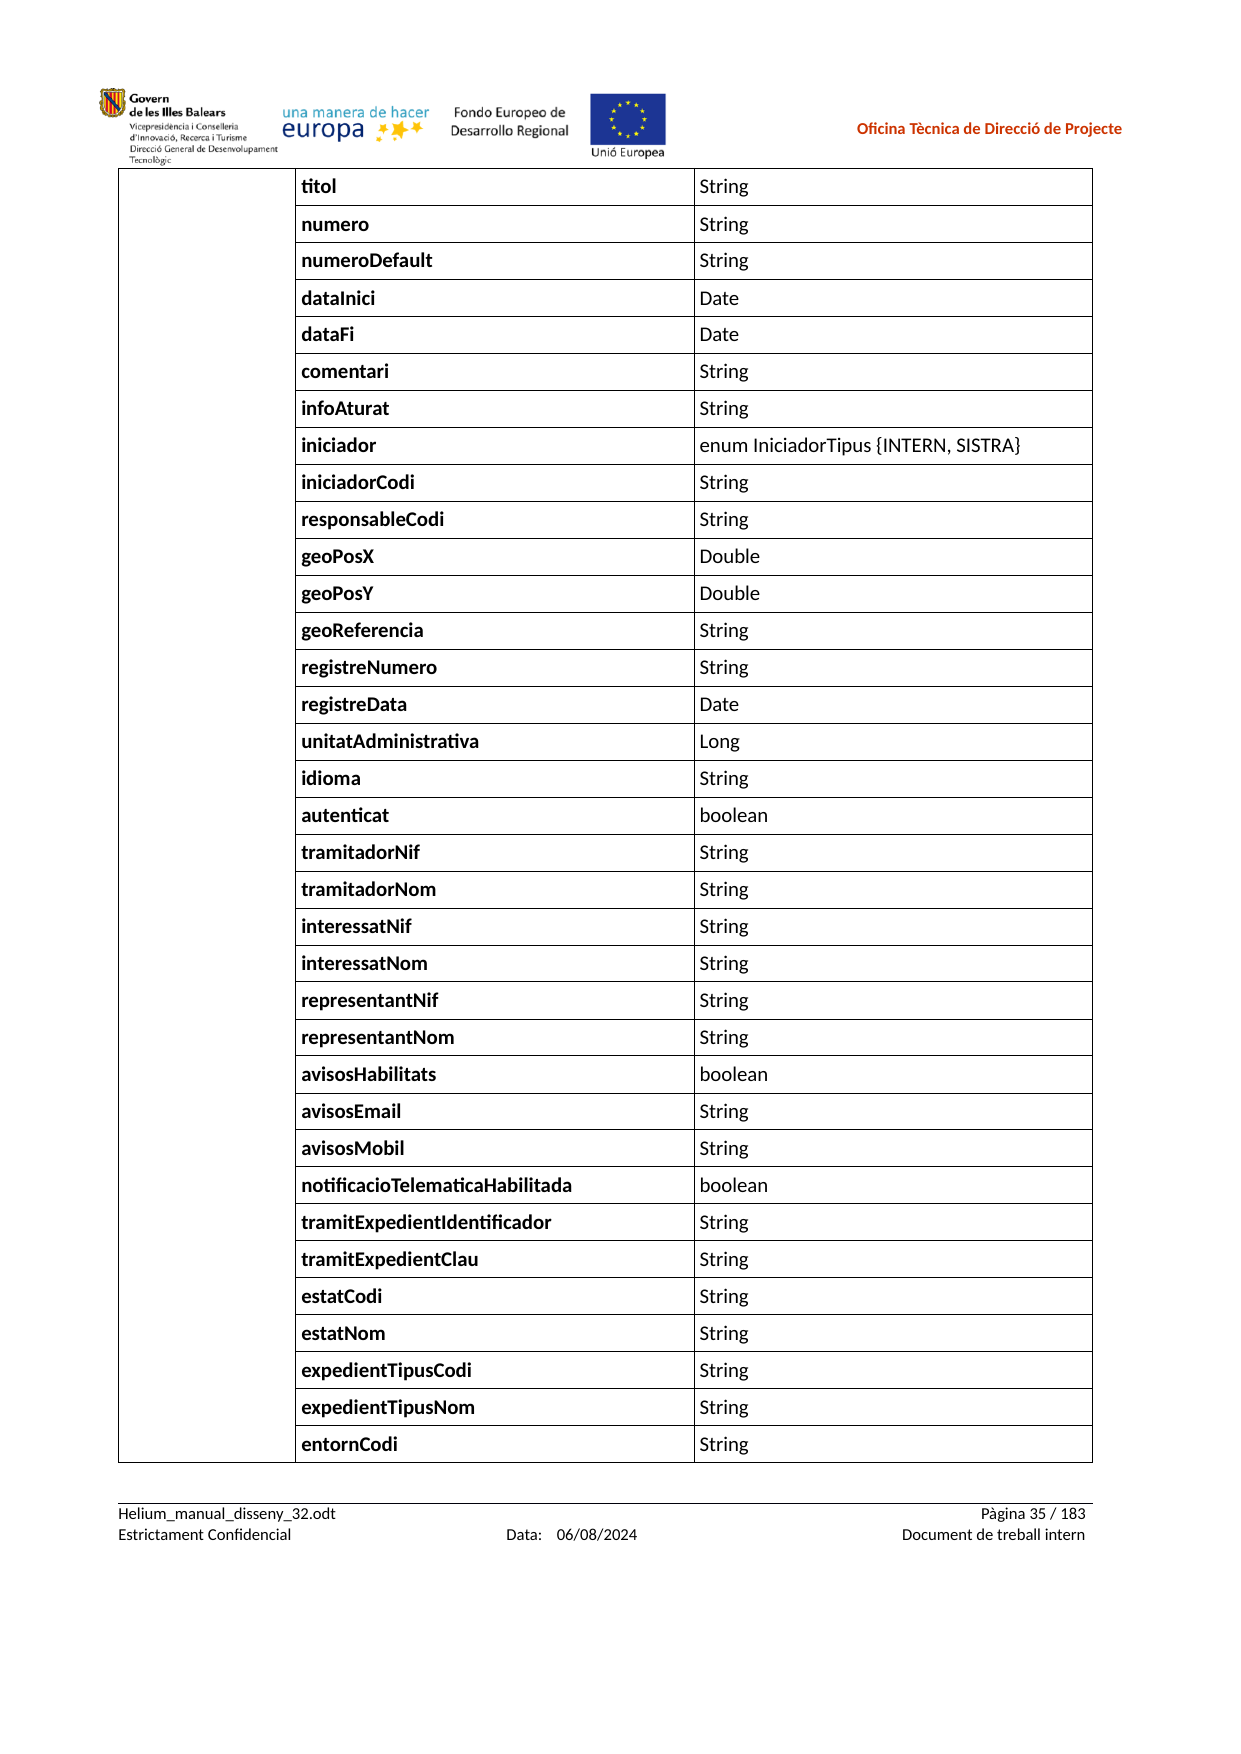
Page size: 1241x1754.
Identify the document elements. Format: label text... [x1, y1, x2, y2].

table_cell avisosEmail [296, 1094, 694, 1129]
table_cell String [695, 1130, 1092, 1166]
table_cell expedientTipusCodi [296, 1352, 694, 1388]
table_cell geoPosX [296, 539, 694, 575]
table_cell String [695, 243, 1092, 279]
table_cell String [695, 1352, 1092, 1388]
table_cell dataInici [296, 280, 694, 316]
table_cell boolean [695, 1167, 1092, 1203]
table_cell iniciadorCodi [296, 465, 694, 501]
table_cell String [695, 1204, 1092, 1240]
table_cell String [695, 354, 1092, 390]
table_cell boolean [695, 798, 1092, 833]
table_cell representantNif [296, 982, 694, 1018]
table_cell tramitExpedientClau [296, 1241, 694, 1277]
table_cell String [695, 206, 1092, 242]
table_cell String [695, 391, 1092, 427]
table_cell boolean [695, 1056, 1092, 1092]
table_cell idioma [296, 761, 694, 797]
table_cell geoPosY [296, 576, 694, 612]
table_cell String [695, 1094, 1092, 1129]
table_cell String [695, 1241, 1092, 1277]
table_cell [119, 169, 295, 1462]
table_cell expedientTipusNom [296, 1389, 694, 1425]
table_cell tramitadorNif [296, 835, 694, 871]
table_cell String [695, 835, 1092, 871]
table_cell String [695, 1020, 1092, 1055]
table_cell interessatNif [296, 909, 694, 944]
table_cell String [695, 946, 1092, 981]
table_cell comentari [296, 354, 694, 390]
table_cell dataFi [296, 317, 694, 353]
table_cell estatCodi [296, 1278, 694, 1314]
table_cell registreData [296, 687, 694, 723]
table_cell responsableCodi [296, 502, 694, 538]
table_cell infoAturat [296, 391, 694, 427]
table_cell String [695, 909, 1092, 944]
table_cell estatNom [296, 1315, 694, 1351]
table_cell notificacioTelematicaHabilitada [296, 1167, 694, 1203]
table_cell entornCodi [296, 1426, 694, 1462]
table_cell Double [695, 576, 1092, 612]
table_cell geoReferencia [296, 613, 694, 649]
table_cell String [695, 465, 1092, 501]
table_cell representantNom [296, 1020, 694, 1055]
table_cell String [695, 1426, 1092, 1462]
table_cell enum IniciadorTipus {INTERN, SISTRA} [695, 428, 1092, 464]
table_cell String [695, 1278, 1092, 1314]
table_cell Double [695, 539, 1092, 575]
table_cell registreNumero [296, 650, 694, 686]
table_cell String [695, 1315, 1092, 1351]
table_cell tramitExpedientIdentificador [296, 1204, 694, 1240]
table_cell numero [296, 206, 694, 242]
table_cell titol [296, 169, 694, 205]
table_cell String [695, 650, 1092, 686]
table_cell numeroDefault [296, 243, 694, 279]
table_cell iniciador [296, 428, 694, 464]
table_cell String [695, 872, 1092, 907]
table_cell interessatNom [296, 946, 694, 981]
table_cell unitatAdministrativa [296, 724, 694, 759]
table_cell Date [695, 317, 1092, 353]
table_cell String [695, 613, 1092, 649]
table_cell avisosMobil [296, 1130, 694, 1166]
table_cell Long [695, 724, 1092, 759]
table_cell String [695, 502, 1092, 538]
table_cell String [695, 169, 1092, 205]
table_cell String [695, 982, 1092, 1018]
table_cell String [695, 761, 1092, 797]
table_cell avisosHabilitats [296, 1056, 694, 1092]
table_cell Date [695, 687, 1092, 723]
picture [99, 87, 668, 166]
table_cell tramitadorNom [296, 872, 694, 907]
table_cell String [695, 1389, 1092, 1425]
table_cell autenticat [296, 798, 694, 833]
table_cell Date [695, 280, 1092, 316]
